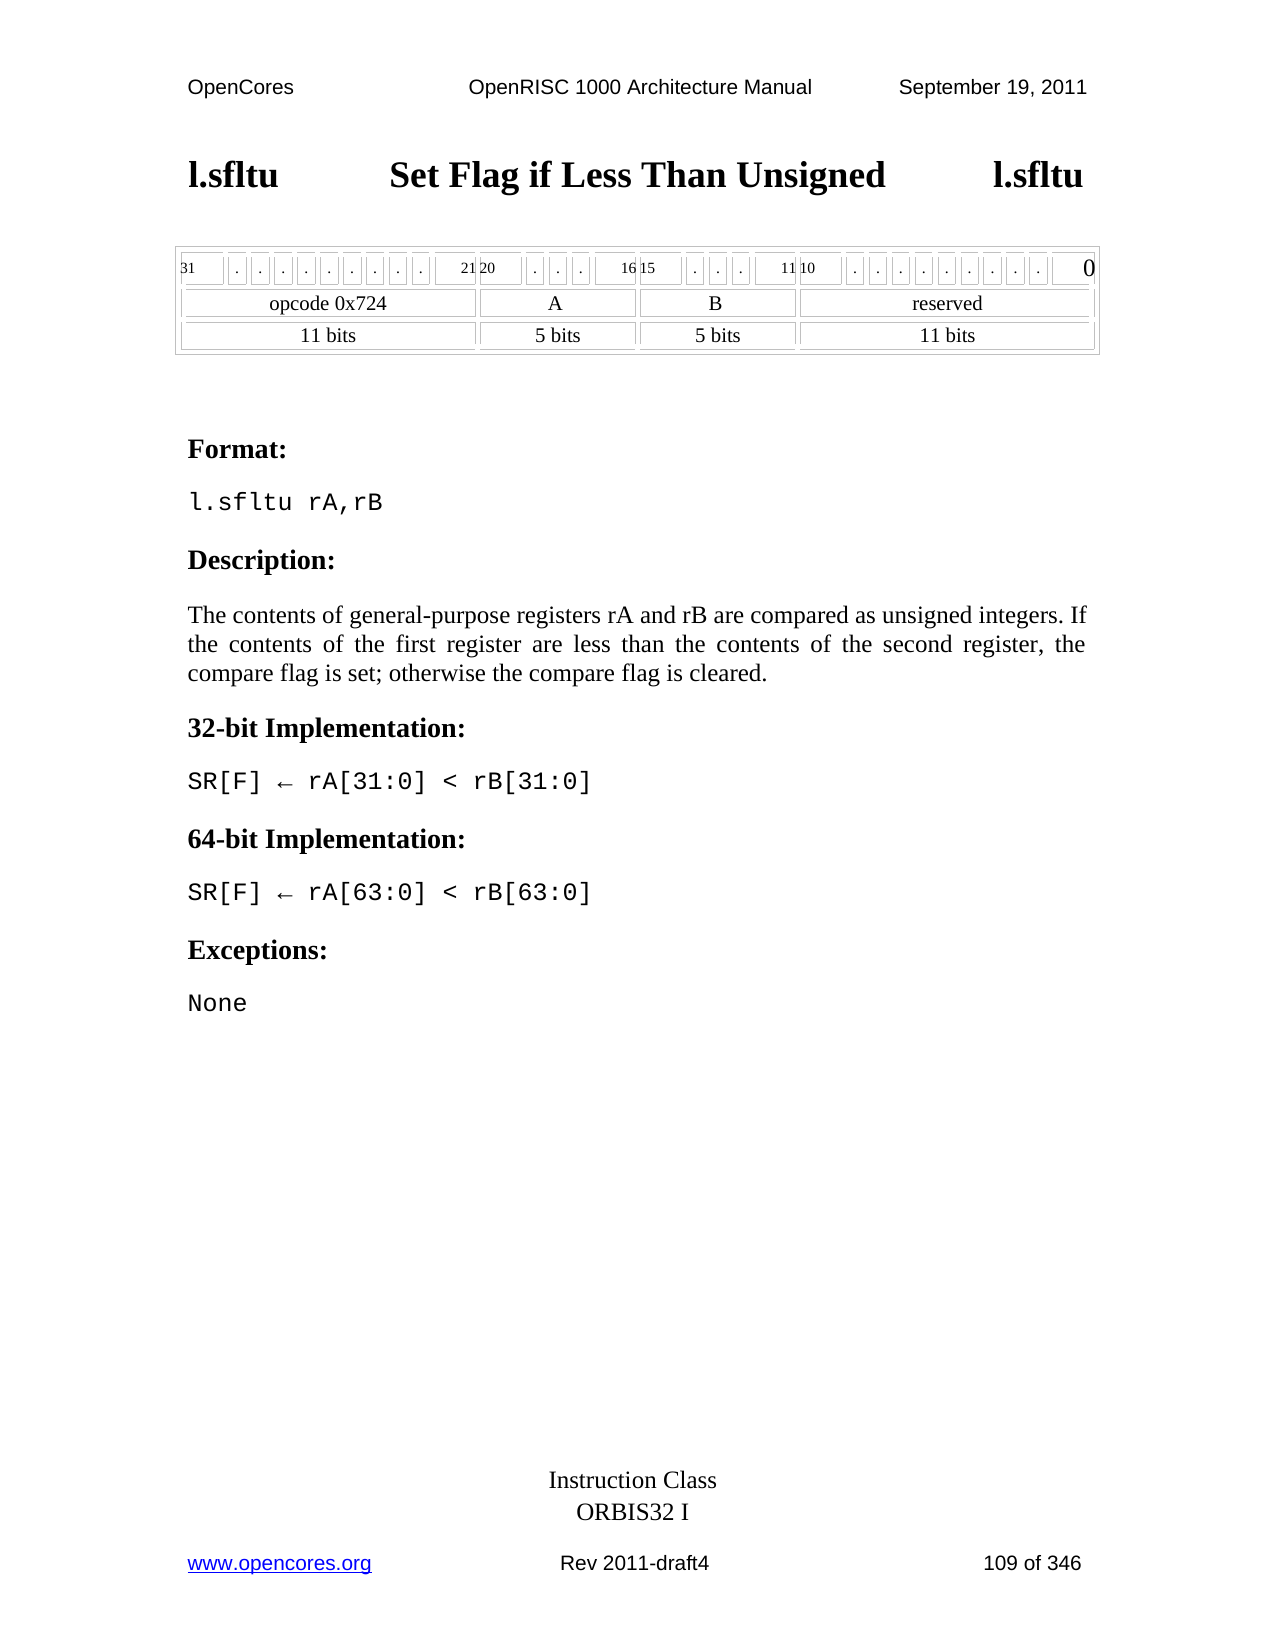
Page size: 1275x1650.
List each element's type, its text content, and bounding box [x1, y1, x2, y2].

text SR[F] ← rA[63:0] < rB[63:0] [187, 880, 1087, 908]
text None [187, 990, 1087, 1019]
text l.sfltu rA,rB [187, 489, 1087, 518]
text Exceptions: [187, 933, 1087, 965]
text 32-bit Implementation: [187, 712, 1087, 744]
text Description: [187, 543, 1087, 575]
text SR[F] ← rA[31:0] < rB[31:0] [187, 769, 1087, 797]
text The contents of general-purpose registers rA and rB are compared as unsigned integers. If the contents of the first register are less than the contents of the second register, the compare flag is set; otherwise the compare flag is cleared. [187, 600, 1087, 687]
text 64-bit Implementation: [187, 822, 1087, 855]
text Format: [187, 432, 1087, 464]
